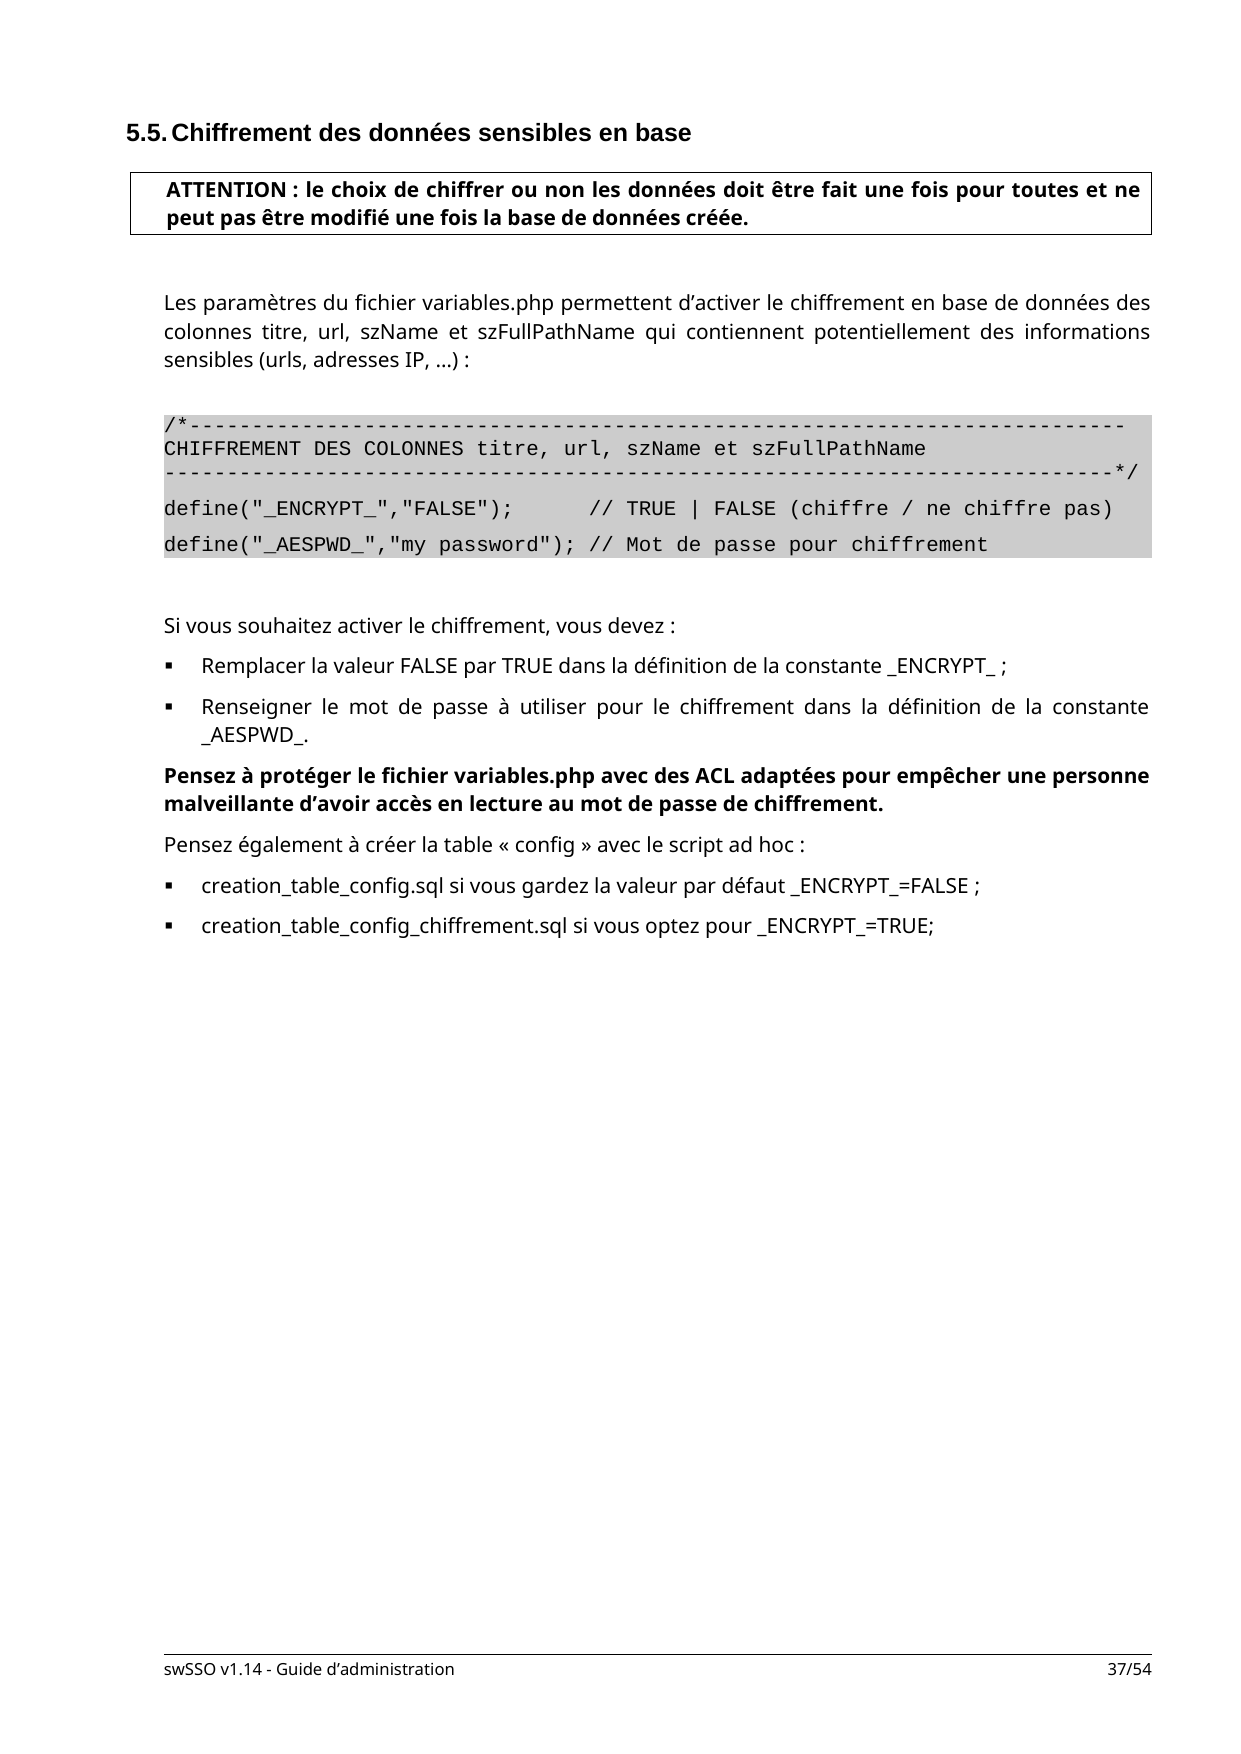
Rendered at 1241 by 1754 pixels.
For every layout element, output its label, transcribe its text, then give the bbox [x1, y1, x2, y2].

text /*--------------------------------------------------------------------------- [164, 415, 1152, 438]
text Si vous souhaitez activer le chiffrement, vous devez : [164, 611, 1152, 640]
text Les paramètres du fichier variables.php permettent d’activer le chiffrement en base de données des colonnes titre, url, szName et szFullPathName qui contiennent potentiellement des informations sensibles (urls, adresses IP, …) : [164, 288, 1152, 374]
text define("_ENCRYPT_","FALSE"); // TRUE | FALSE (chiffre / ne chiffre pas) [164, 498, 1152, 522]
subtitle Chiffrement des données sensibles en base [126, 118, 1152, 147]
list Remplacer la valeur FALSE par TRUE dans la définition de la constante _ENCRYPT_ ; [164, 652, 1152, 680]
text Pensez à protéger le fichier variables.php avec des ACL adaptées pour empêcher une personne malveillante d’avoir accès en lecture au mot de passe de chiffrement. [164, 761, 1152, 818]
list Renseigner le mot de passe à utiliser pour le chiffrement dans la définition de la constante _AESPWD_. [164, 692, 1152, 749]
text ----------------------------------------------------------------------------*/ [164, 462, 1152, 486]
text CHIFFREMENT DES COLONNES titre, url, szName et szFullPathName [164, 438, 1152, 462]
text Pensez également à créer la table « config » avec le script ad hoc : [164, 831, 1152, 859]
list creation_table_config.sql si vous gardez la valeur par défaut _ENCRYPT_=FALSE ; [164, 871, 1152, 899]
list creation_table_config_chiffrement.sql si vous optez pour _ENCRYPT_=TRUE; [164, 911, 1152, 939]
list ATTENTION : le choix de chiffrer ou non les données doit être fait une fois pour toutes et ne peut pas être modifié une fois la base de données créée. [131, 173, 1151, 234]
text define("_AESPWD_","my password"); // Mot de passe pour chiffrement [164, 534, 1152, 558]
